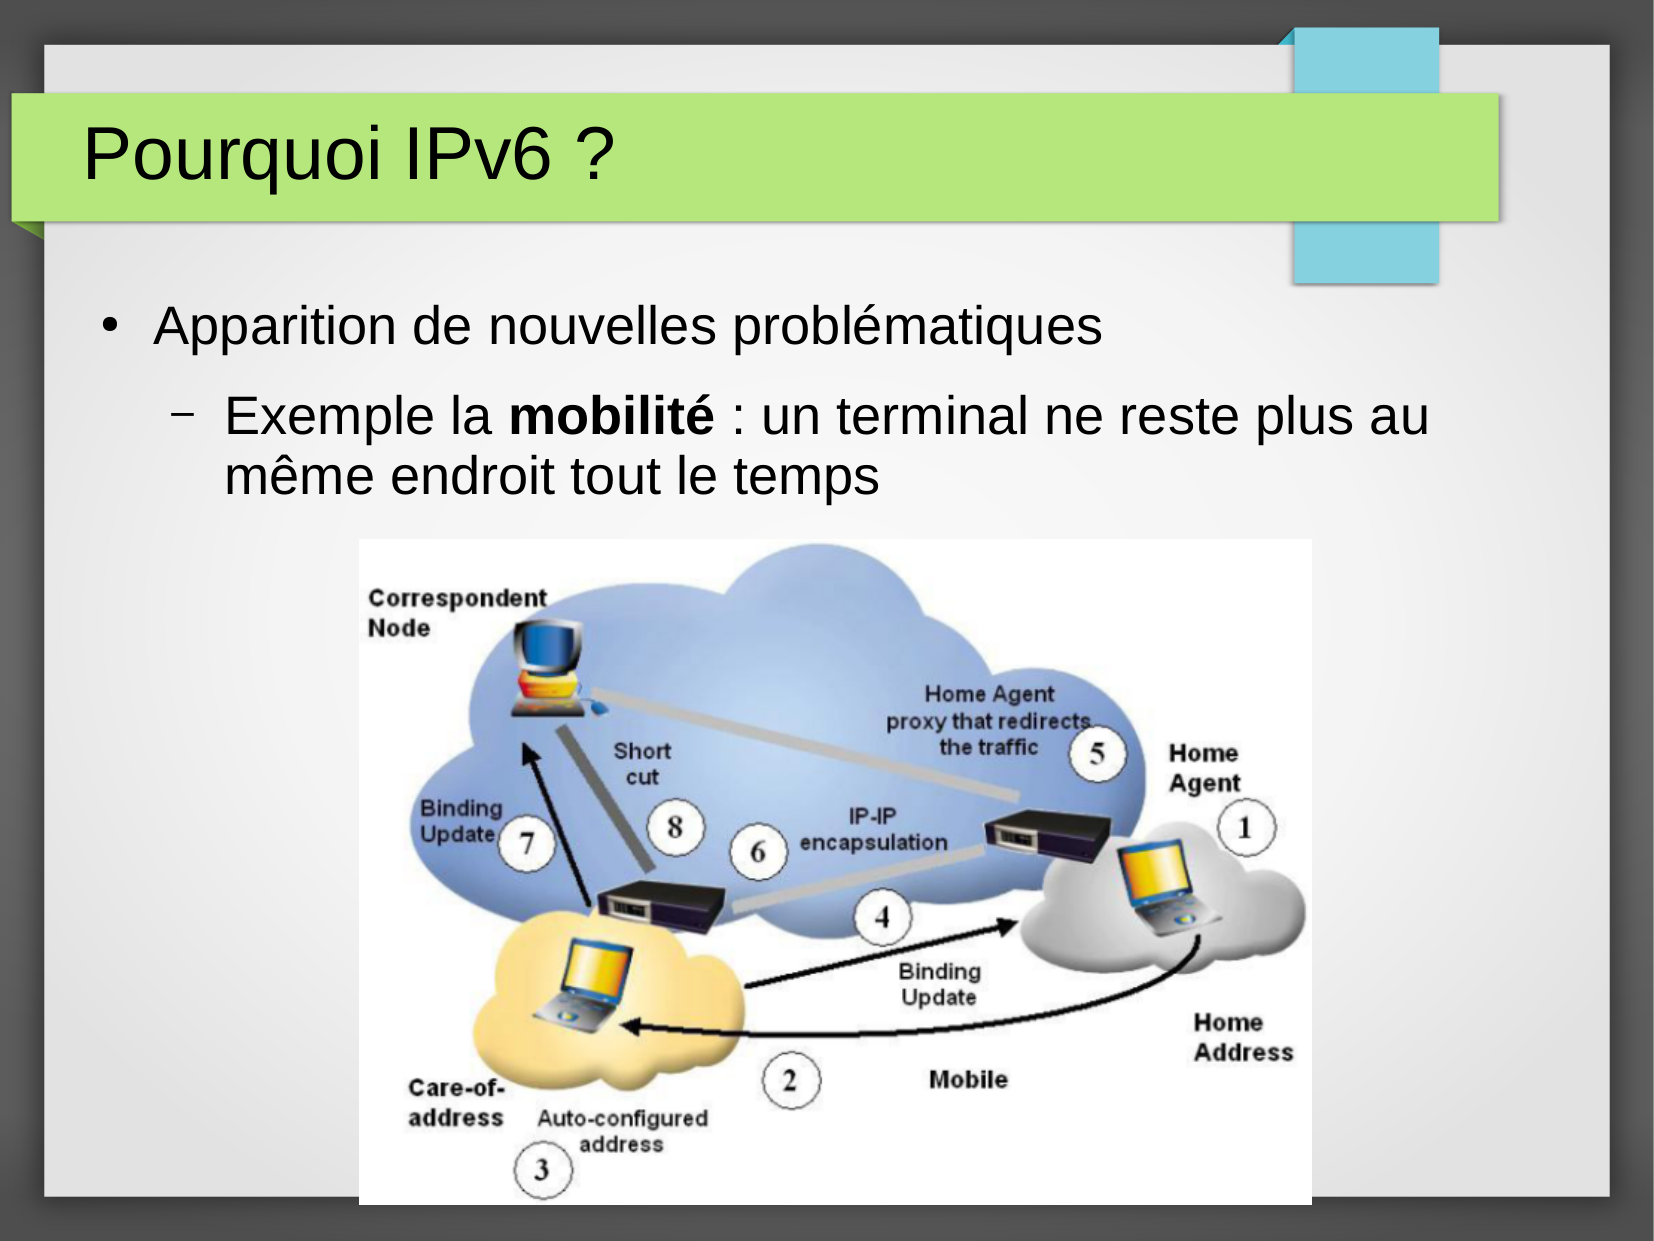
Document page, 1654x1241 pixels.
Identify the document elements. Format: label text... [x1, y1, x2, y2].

picture [0, 0, 1654, 1241]
list Apparition de nouvelles problématiques Exemple la mobilité : un terminal ne reste plus au même endroit tout le temps [82, 295, 1571, 1015]
title Pourquoi IPv6 ? [82, 94, 1264, 213]
